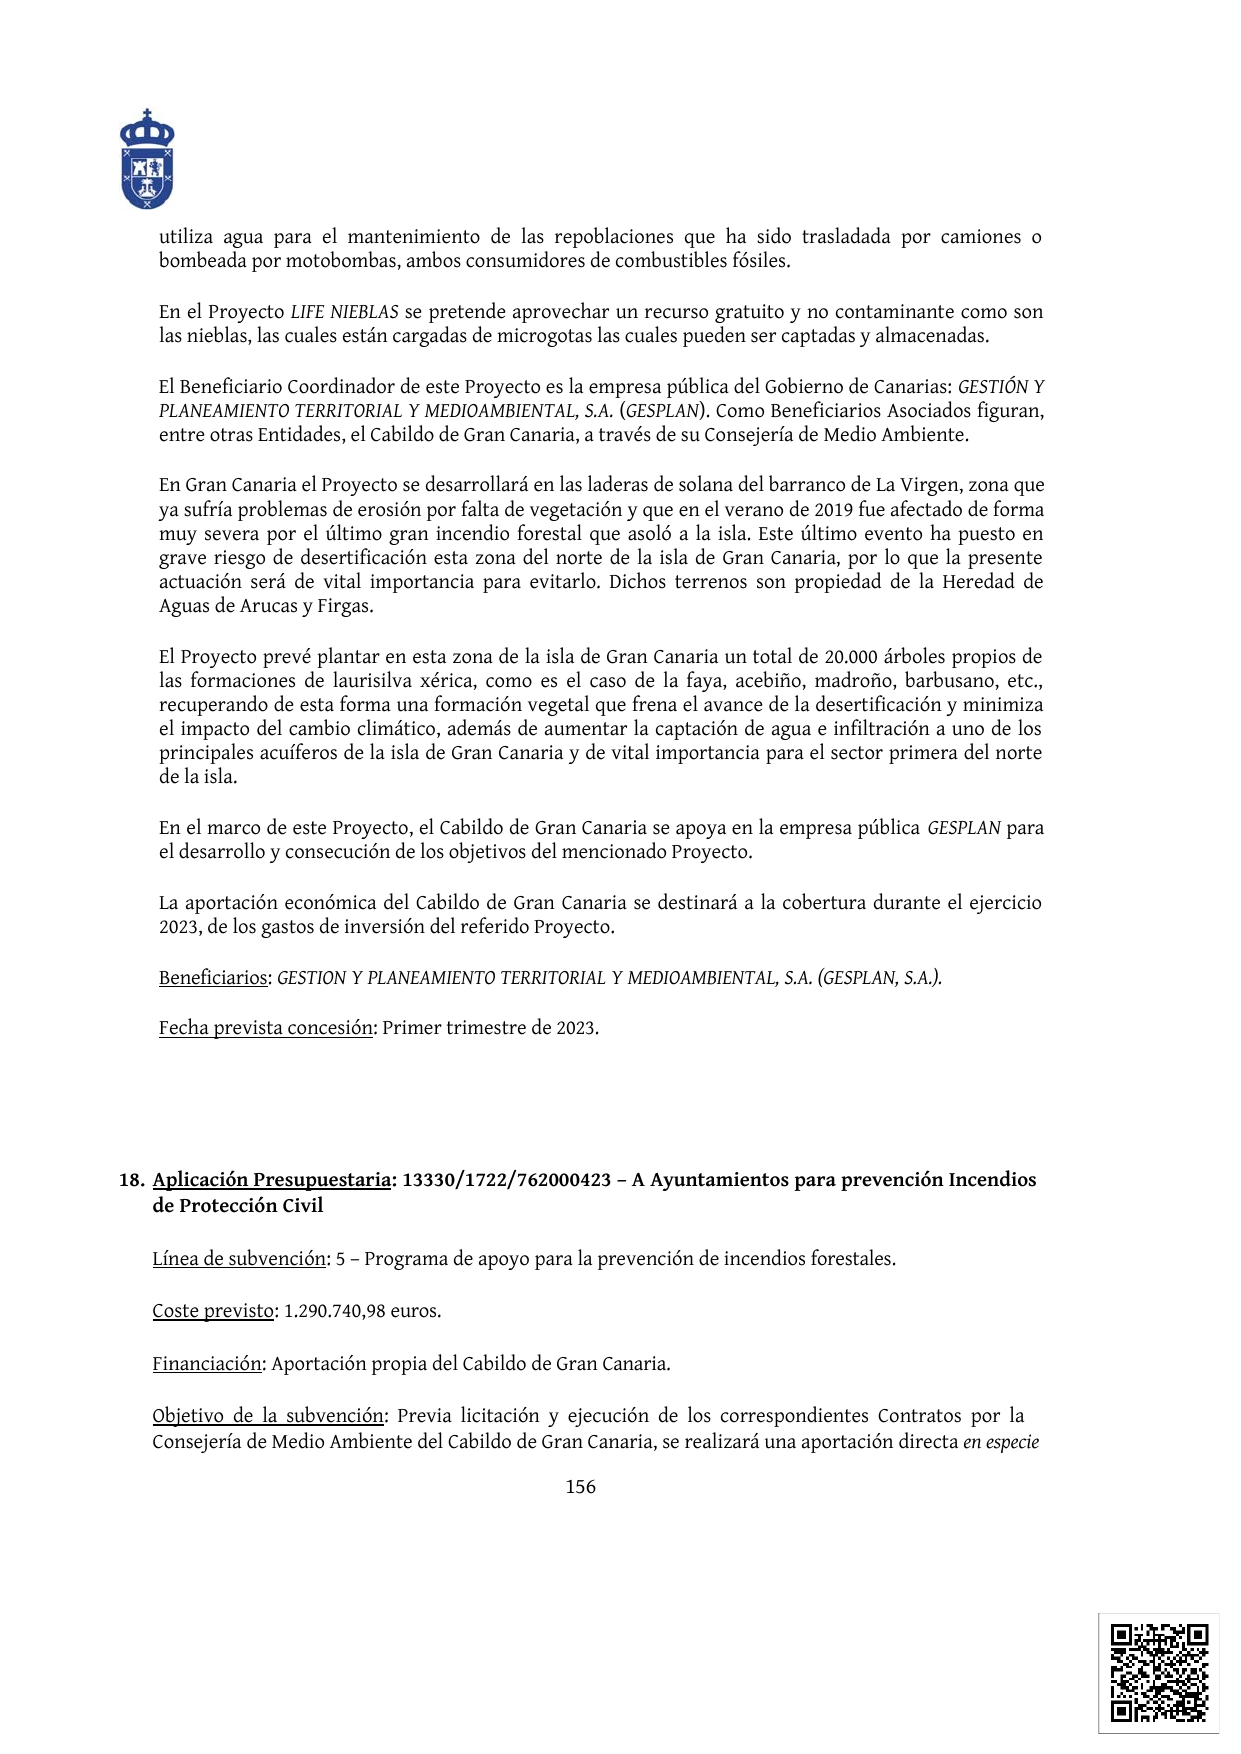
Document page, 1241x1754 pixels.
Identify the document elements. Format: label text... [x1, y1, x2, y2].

subtitle Aplicación Presupuestaria: 13330/1722/762000423 – A Ayuntamientos para prevención Incendios de Protección Civil [119, 1168, 1044, 1219]
text utiliza agua para el mantenimiento de las repoblaciones que ha sido trasladada por camiones o bombeada por motobombas, ambos consumidores de combustibles fósiles. [159, 225, 1044, 274]
text En el marco de este Proyecto, el Cabildo de Gran Canaria se apoya en la empresa pública GESPLAN para el desarrollo y consecución de los objetivos del mencionado Proyecto. [159, 816, 1044, 864]
text Línea de subvención: 5 – Programa de apoyo para la prevención de incendios forestales. [152, 1247, 1109, 1271]
text Fecha prevista concesión: Primer trimestre de 2023. [159, 1016, 1109, 1041]
text Beneficiarios: GESTION Y PLANEAMIENTO TERRITORIAL Y MEDIOAMBIENTAL, S.A. (GESPLAN, S.A.). [159, 966, 1109, 990]
text Objetivo de la subvención: Previa licitación y ejecución de los correspondientes Contratos por la Consejería de Medio Ambiente del Cabildo de Gran Canaria, se realizará una aportación directa en especie [152, 1404, 1109, 1455]
text La aportación económica del Cabildo de Gran Canaria se destinará a la cobertura durante el ejercicio 2023, de los gastos de inversión del referido Proyecto. [159, 891, 1044, 939]
text Coste previsto: 1.290.740,98 euros. [152, 1299, 1109, 1323]
picture [118, 107, 176, 210]
text El Proyecto prevé plantar en esta zona de la isla de Gran Canaria un total de 20.000 árboles propios de las formaciones de laurisilva xérica, como es el caso de la faya, acebiño, madroño, barbusano, etc., recuperando de esta forma una formación vegetal que frena el avance de la desertificación y minimiza el impacto del cambio climático, además de aumentar la captación de agua e infiltración a uno de los principales acuíferos de la isla de Gran Canaria y de vital importancia para el sector primera del norte de la isla. [159, 645, 1044, 790]
picture [1098, 1613, 1220, 1734]
text Financiación: Aportación propia del Cabildo de Gran Canaria. [152, 1352, 1109, 1376]
text En Gran Canaria el Proyecto se desarrollará en las laderas de solana del barranco de La Virgen, zona que ya sufría problemas de erosión por falta de vegetación y que en el verano de 2019 fue afectado de forma muy severa por el último gran incendio forestal que asoló a la isla. Este último evento ha puesto en grave riesgo de desertificación esta zona del norte de la isla de Gran Canaria, por lo que la presente actuación será de vital importancia para evitarlo. Dichos terrenos son propiedad de la Heredad de Aguas de Arucas y Firgas. [159, 474, 1045, 619]
text En el Proyecto LIFE NIEBLAS se pretende aprovechar un recurso gratuito y no contaminante como son las nieblas, las cuales están cargadas de microgotas las cuales pueden ser captadas y almacenadas. [159, 300, 1044, 348]
text El Beneficiario Coordinador de este Proyecto es la empresa pública del Gobierno de Canarias: GESTIÓN Y PLANEAMIENTO TERRITORIAL Y MEDIOAMBIENTAL, S.A. (GESPLAN). Como Beneficiarios Asociados figuran, entre otras Entidades, el Cabildo de Gran Canaria, a través de su Consejería de Medio Ambiente. [159, 375, 1044, 447]
